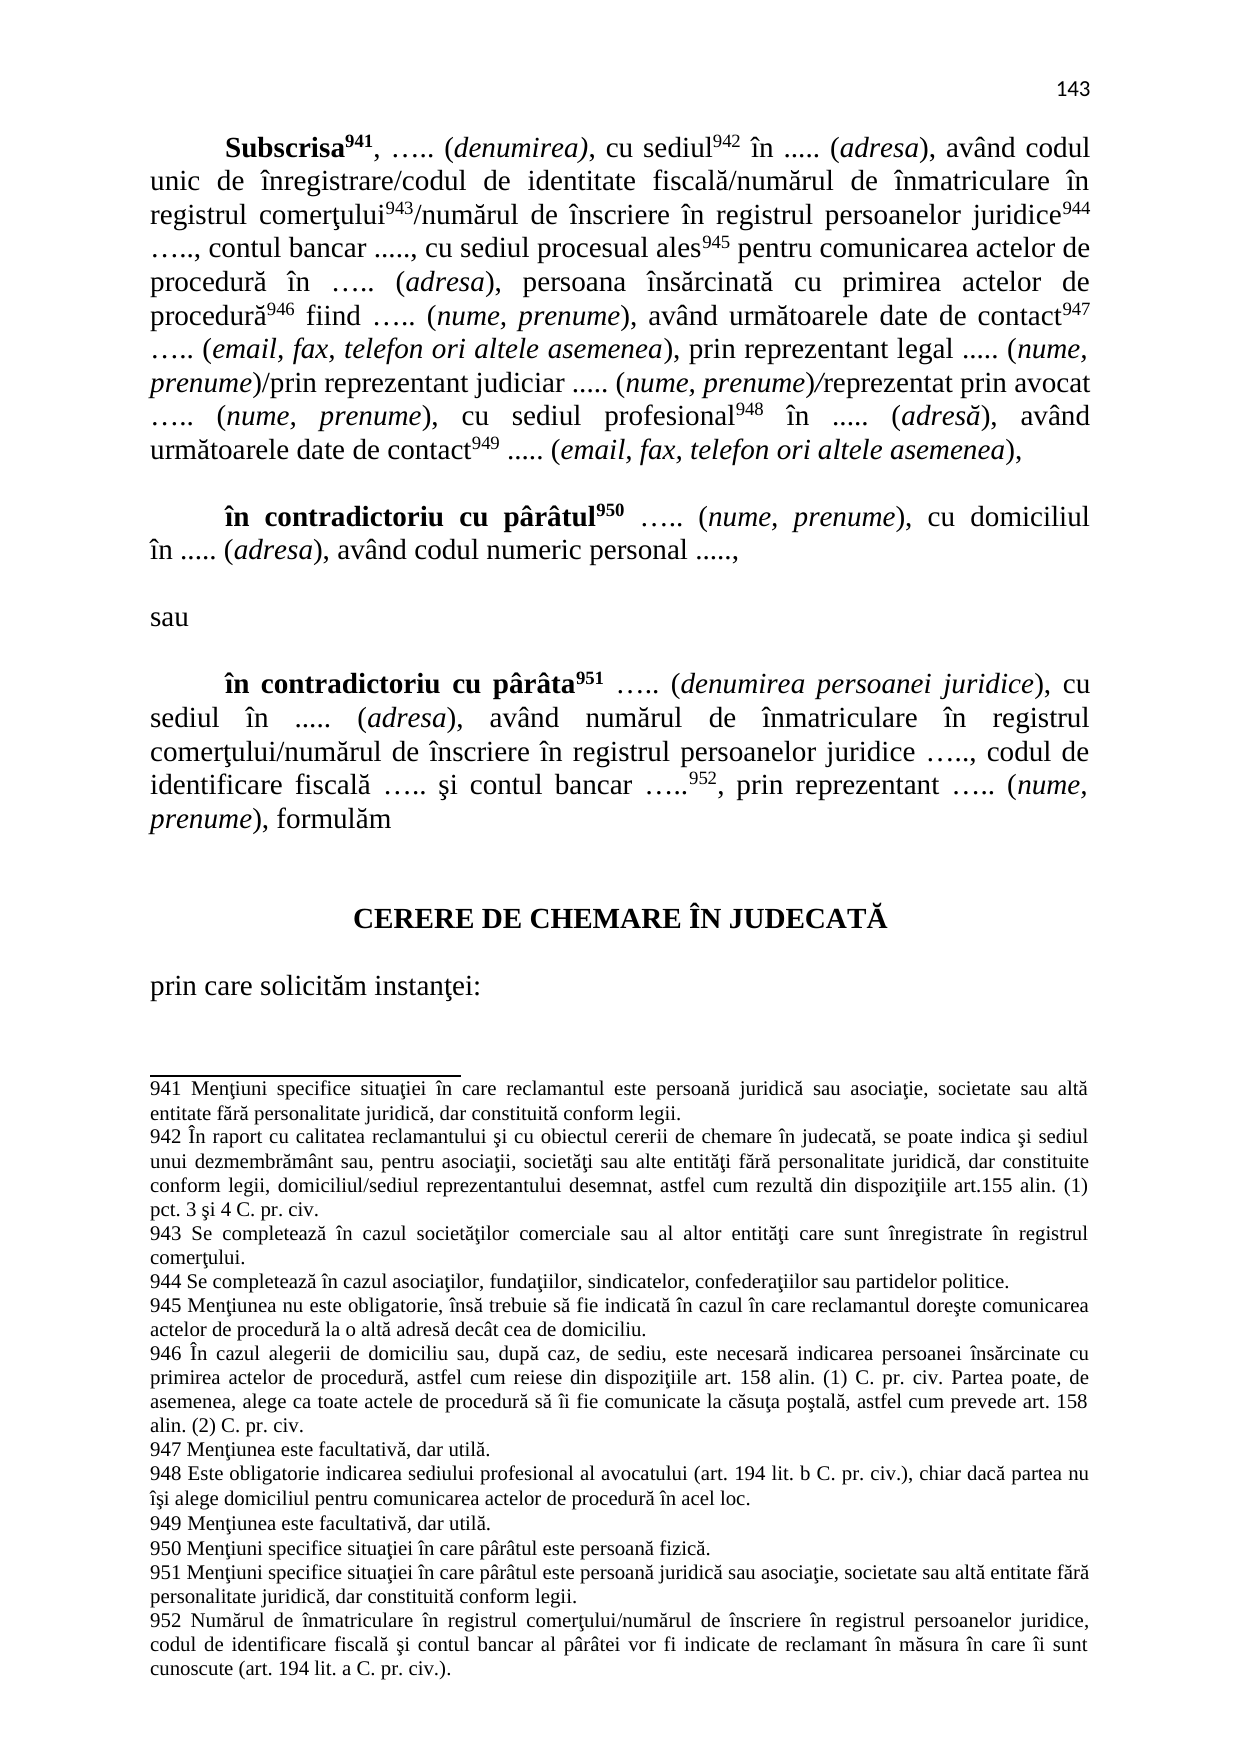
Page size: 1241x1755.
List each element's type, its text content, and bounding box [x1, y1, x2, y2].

text Menţiuni specifice situaţiei în care reclamantul este persoană juridică sau asociaţie, societate sau altă entitate fără personalitate juridică, dar constituită conform legii. [150, 1076, 1090, 1124]
text Menţiunea este facultativă, dar utilă. [150, 1437, 1090, 1461]
text În cazul alegerii de domiciliu sau, după caz, de sediu, este necesară indicarea persoanei însărcinate cu primirea actelor de procedură, astfel cum reiese din dispoziţiile art. 158 alin. (1) C. pr. civ. Partea poate, de asemenea, alege ca toate actele de procedură să îi fie comunicate la căsuţa poştală, astfel cum prevede art. 158 alin. (2) C. pr. civ. [150, 1341, 1090, 1437]
text Se completează în cazul societăţilor comerciale sau al altor entităţi care sunt înregistrate în registrul comerţului. [150, 1221, 1090, 1269]
text În raport cu calitatea reclamantului şi cu obiectul cererii de chemare în judecată, se poate indica şi sediul unui dezmembrământ sau, pentru asociaţii, societăţi sau alte entităţi fără personalitate juridică, dar constituite conform legii, domiciliul/sediul reprezentantului desemnat, astfel cum rezultă din dispoziţiile art.155 alin. (1) pct. 3 şi 4 C. pr. civ. [150, 1124, 1090, 1221]
text Menţiunea este facultativă, dar utilă. [150, 1509, 1090, 1536]
text prin care solicităm instanţei: [150, 968, 1090, 1002]
text sau [150, 599, 1090, 633]
text în contradictoriu cu pârâtul ….. (nume, prenume), cu domiciliul în ..... (adresa), având codul numeric personal ....., [150, 499, 1090, 566]
text Subscrisa, ….. (denumirea), cu sediul în ..... (adresa), având codul unic de înregistrare/codul de identitate fiscală/numărul de înmatriculare în registrul comerţului/numărul de înscriere în registrul persoanelor juridice ….., contul bancar ....., cu sediul procesual ales pentru comunicarea actelor de procedură în ….. (adresa), persoana însărcinată cu primirea actelor de procedură fiind ….. (nume, prenume), având următoarele date de contact ….. (email, fax, telefon ori altele asemenea), prin reprezentant legal ..... (nume, prenume)/prin reprezentant judiciar ..... (nume, prenume)/reprezentat prin avocat ….. (nume, prenume), cu sediul profesional în ..... (adresă), având următoarele date de contact ..... (email, fax, telefon ori altele asemenea), [150, 130, 1090, 465]
text Menţiuni specifice situaţiei în care pârâtul este persoană fizică. [150, 1536, 1090, 1560]
text CERERE DE CHEMARE ÎN JUDECATĂ [150, 901, 1090, 935]
text Menţiuni specifice situaţiei în care pârâtul este persoană juridică sau asociaţie, societate sau altă entitate fără personalitate juridică, dar constituită conform legii. [150, 1560, 1090, 1608]
text Numărul de înmatriculare în registrul comerţului/numărul de înscriere în registrul persoanelor juridice, codul de identificare fiscală şi contul bancar al pârâtei vor fi indicate de reclamant în măsura în care îi sunt cunoscute (art. 194 lit. a C. pr. civ.). [150, 1608, 1090, 1680]
text Este obligatorie indicarea sediului profesional al avocatului (art. 194 lit. b C. pr. civ.), chiar dacă partea nu îşi alege domiciliul pentru comunicarea actelor de procedură în acel loc. [150, 1461, 1090, 1509]
text în contradictoriu cu pârâta ….. (denumirea persoanei juridice), cu sediul în ..... (adresa), având numărul de înmatriculare în registrul comerţului/numărul de înscriere în registrul persoanelor juridice ….., codul de identificare fiscală ….. şi contul bancar ….., prin reprezentant ….. (nume, prenume), formulăm [150, 667, 1090, 834]
text Menţiunea nu este obligatorie, însă trebuie să fie indicată în cazul în care reclamantul doreşte comunicarea actelor de procedură la o altă adresă decât cea de domiciliu. [150, 1293, 1090, 1341]
text Se completează în cazul asociaţilor, fundaţiilor, sindicatelor, confederaţiilor sau partidelor politice. [150, 1269, 1090, 1293]
